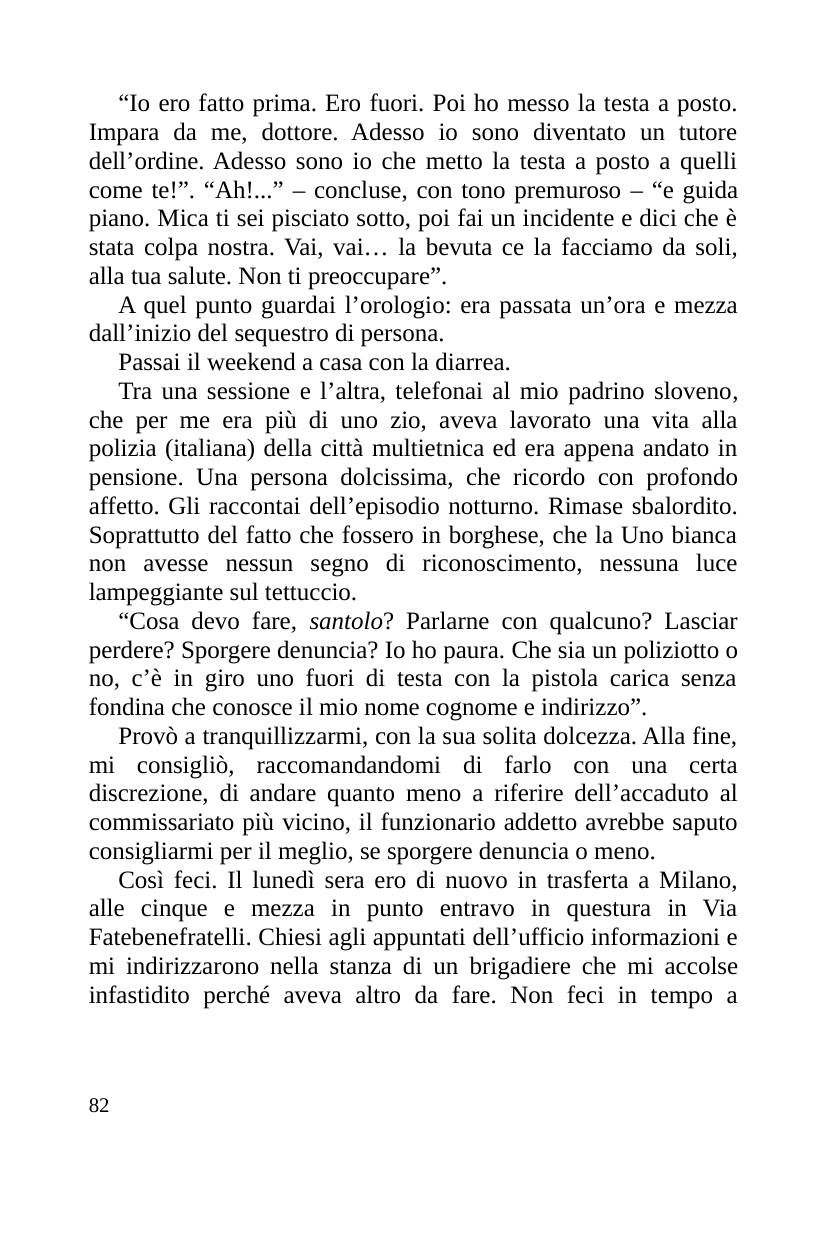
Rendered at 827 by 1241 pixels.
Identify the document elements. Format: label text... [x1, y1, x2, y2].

text Passai il weekend a casa con la diarrea. [88, 347, 738, 376]
text Così feci. Il lunedì sera ero di nuovo in trasferta a Milano, alle cinque e mezza in punto entravo in questura in Via Fatebenefratelli. Chiesi agli appuntati dell’ufficio informazioni e mi indirizzarono nella stanza di un brigadiere che mi accolse infastidito perché aveva altro da fare. Non feci in tempo a [88, 865, 738, 1008]
text “Cosa devo fare, santolo? Parlarne con qualcuno? Lasciar perdere? Sporgere denuncia? Io ho paura. Che sia un poliziotto o no, c’è in giro uno fuori di testa con la pistola carica senza fondina che conosce il mio nome cognome e indirizzo”. [88, 606, 738, 721]
text “Io ero fatto prima. Ero fuori. Poi ho messo la testa a posto. Impara da me, dottore. Adesso io sono diventato un tutore dell’ordine. Adesso sono io che metto la testa a posto a quelli come te!”. “Ah!...” – concluse, con tono premuroso – “e guida piano. Mica ti sei pisciato sotto, poi fai un incidente e dici che è stata colpa nostra. Vai, vai… la bevuta ce la facciamo da soli, alla tua salute. Non ti preoccupare”. [88, 88, 738, 290]
text Tra una sessione e l’altra, telefonai al mio padrino sloveno, che per me era più di uno zio, aveva lavorato una vita alla polizia (italiana) della città multietnica ed era appena andato in pensione. Una persona dolcissima, che ricordo con profondo affetto. Gli raccontai dell’episodio notturno. Rimase sbalordito. Soprattutto del fatto che fossero in borghese, che la Uno bianca non avesse nessun segno di riconoscimento, nessuna luce lampeggiante sul tettuccio. [88, 376, 738, 606]
text A quel punto guardai l’orologio: era passata un’ora e mezza dall’inizio del sequestro di persona. [88, 290, 738, 347]
text Provò a tranquillizzarmi, con la sua solita dolcezza. Alla fine, mi consigliò, raccomandandomi di farlo con una certa discrezione, di andare quanto meno a riferire dell’accaduto al commissariato più vicino, il funzionario addetto avrebbe saputo consigliarmi per il meglio, se sporgere denuncia o meno. [88, 721, 738, 865]
